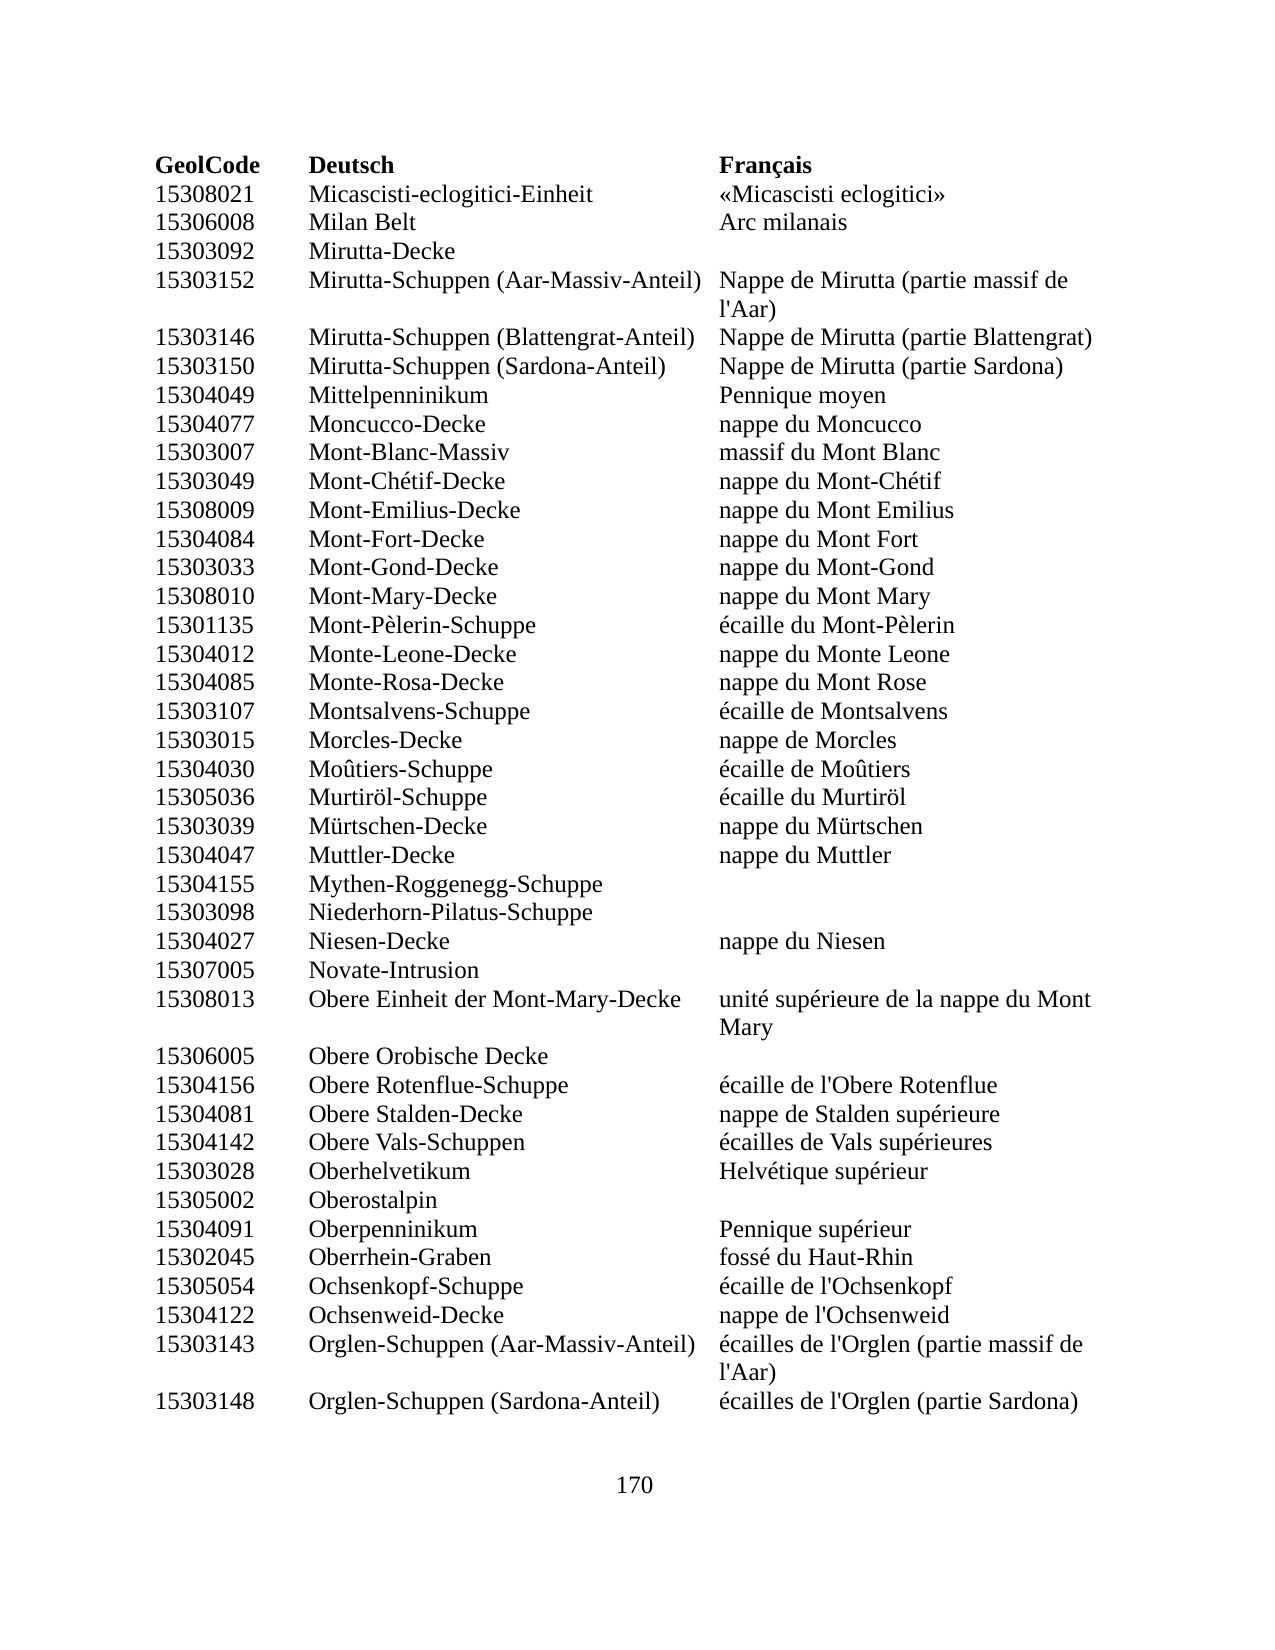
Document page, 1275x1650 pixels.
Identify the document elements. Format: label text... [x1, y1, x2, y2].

table_cell Nappe de Mirutta (partie Blattengrat) [714, 323, 1125, 351]
table_cell Obere Rotenflue-Schuppe [304, 1070, 714, 1099]
table_cell nappe du Moncucco [714, 409, 1125, 437]
table_header Deutsch [304, 150, 714, 179]
table_cell 15305036 [150, 783, 304, 811]
table_cell Mirutta-Schuppen (Aar-Massiv-Anteil) [304, 265, 714, 322]
table_cell Mont-Mary-Decke [304, 581, 714, 610]
table_cell Mont-Pèlerin-Schuppe [304, 610, 714, 639]
table_cell Murtiröl-Schuppe [304, 783, 714, 811]
table_cell 15304155 [150, 869, 304, 897]
table_cell nappe du Mont Emilius [714, 495, 1125, 524]
table_cell 15304142 [150, 1128, 304, 1156]
table_cell fossé du Haut-Rhin [714, 1243, 1125, 1271]
table_cell 15308021 [150, 179, 304, 207]
table_cell Obere Stalden-Decke [304, 1099, 714, 1127]
table_cell écailles de l'Orglen (partie Sardona) [714, 1386, 1125, 1415]
table_cell 15301135 [150, 610, 304, 639]
table_cell écaille du Mont-Pèlerin [714, 610, 1125, 639]
table_cell écaille de l'Ochsenkopf [714, 1271, 1125, 1300]
table_cell 15303098 [150, 898, 304, 926]
table_cell 15303028 [150, 1156, 304, 1185]
table_cell [714, 898, 1125, 926]
table_cell Micascisti-eclogitici-Einheit [304, 179, 714, 207]
table_cell 15307005 [150, 955, 304, 984]
table_cell écaille du Murtiröl [714, 783, 1125, 811]
table_header Français [714, 150, 1125, 179]
table_cell Milan Belt [304, 208, 714, 236]
table_cell nappe du Mürtschen [714, 811, 1125, 840]
table_cell écaille de Montsalvens [714, 696, 1125, 725]
table_cell nappe du Muttler [714, 840, 1125, 869]
table_cell 15303150 [150, 351, 304, 380]
table_cell Mont-Chétif-Decke [304, 466, 714, 495]
table_cell Arc milanais [714, 208, 1125, 236]
table_cell 15304027 [150, 926, 304, 955]
table_cell Pennique moyen [714, 380, 1125, 409]
table_cell Moncucco-Decke [304, 409, 714, 437]
table_cell Mirutta-Decke [304, 236, 714, 265]
table_cell 15305054 [150, 1271, 304, 1300]
table_cell 15302045 [150, 1243, 304, 1271]
table_cell nappe du Mont-Gond [714, 553, 1125, 581]
table_cell nappe de Morcles [714, 725, 1125, 754]
table_cell Mirutta-Schuppen (Blattengrat-Anteil) [304, 323, 714, 351]
table_header GeolCode [150, 150, 304, 179]
table_cell 15303148 [150, 1386, 304, 1415]
table_cell Monte-Leone-Decke [304, 639, 714, 667]
table_cell 15303007 [150, 438, 304, 466]
table_cell 15304085 [150, 668, 304, 696]
table_cell Mirutta-Schuppen (Sardona-Anteil) [304, 351, 714, 380]
table_cell écailles de Vals supérieures [714, 1128, 1125, 1156]
table_cell Orglen-Schuppen (Aar-Massiv-Anteil) [304, 1329, 714, 1386]
table_cell Ochsenweid-Decke [304, 1300, 714, 1329]
table_cell Novate-Intrusion [304, 955, 714, 984]
table_cell Mont-Gond-Decke [304, 553, 714, 581]
table_cell 15303015 [150, 725, 304, 754]
table_cell [714, 869, 1125, 897]
table_cell unité supérieure de la nappe du Mont Mary [714, 984, 1125, 1041]
table_cell 15303039 [150, 811, 304, 840]
table_cell écaille de Moûtiers [714, 754, 1125, 782]
table_cell Montsalvens-Schuppe [304, 696, 714, 725]
table_cell 15308013 [150, 984, 304, 1041]
table_cell [714, 1185, 1125, 1214]
table_cell «Micascisti eclogitici» [714, 179, 1125, 207]
table_cell Oberrhein-Graben [304, 1243, 714, 1271]
table_cell 15304030 [150, 754, 304, 782]
table_cell Orglen-Schuppen (Sardona-Anteil) [304, 1386, 714, 1415]
table_cell Mont-Fort-Decke [304, 524, 714, 552]
table_cell Moûtiers-Schuppe [304, 754, 714, 782]
table_cell 15303049 [150, 466, 304, 495]
table_cell 15306005 [150, 1041, 304, 1070]
table_cell [714, 955, 1125, 984]
table_cell Mittelpenninikum [304, 380, 714, 409]
table_cell 15306008 [150, 208, 304, 236]
table_cell écailles de l'Orglen (partie massif de l'Aar) [714, 1329, 1125, 1386]
table_cell Morcles-Decke [304, 725, 714, 754]
table_cell nappe de l'Ochsenweid [714, 1300, 1125, 1329]
table_cell Monte-Rosa-Decke [304, 668, 714, 696]
table_cell 15304156 [150, 1070, 304, 1099]
table_cell 15304012 [150, 639, 304, 667]
table_cell 15304091 [150, 1214, 304, 1242]
table_cell nappe du Mont Mary [714, 581, 1125, 610]
table_cell Oberpenninikum [304, 1214, 714, 1242]
table_cell 15303033 [150, 553, 304, 581]
table_cell Mont-Emilius-Decke [304, 495, 714, 524]
table_cell Obere Einheit der Mont-Mary-Decke [304, 984, 714, 1041]
table_cell 15304081 [150, 1099, 304, 1127]
table_cell Muttler-Decke [304, 840, 714, 869]
table_cell 15305002 [150, 1185, 304, 1214]
table_cell 15304077 [150, 409, 304, 437]
table_cell 15303152 [150, 265, 304, 322]
table_cell 15303092 [150, 236, 304, 265]
table_cell 15303143 [150, 1329, 304, 1386]
table_cell écaille de l'Obere Rotenflue [714, 1070, 1125, 1099]
table_cell Ochsenkopf-Schuppe [304, 1271, 714, 1300]
table_cell nappe du Mont-Chétif [714, 466, 1125, 495]
table_cell 15303107 [150, 696, 304, 725]
table_cell Niederhorn-Pilatus-Schuppe [304, 898, 714, 926]
table_cell [714, 1041, 1125, 1070]
table_cell [714, 236, 1125, 265]
table_cell 15308009 [150, 495, 304, 524]
table_cell nappe du Mont Rose [714, 668, 1125, 696]
table_cell 15304049 [150, 380, 304, 409]
table_cell Mürtschen-Decke [304, 811, 714, 840]
table_cell 15304047 [150, 840, 304, 869]
table_cell nappe du Niesen [714, 926, 1125, 955]
table_cell Oberhelvetikum [304, 1156, 714, 1185]
table_cell 15303146 [150, 323, 304, 351]
table_cell nappe du Mont Fort [714, 524, 1125, 552]
table_cell 15308010 [150, 581, 304, 610]
table_cell Mont-Blanc-Massiv [304, 438, 714, 466]
table_cell Nappe de Mirutta (partie massif de l'Aar) [714, 265, 1125, 322]
table_cell Obere Orobische Decke [304, 1041, 714, 1070]
table_cell Obere Vals-Schuppen [304, 1128, 714, 1156]
table_cell Niesen-Decke [304, 926, 714, 955]
table_cell Nappe de Mirutta (partie Sardona) [714, 351, 1125, 380]
table_cell nappe du Monte Leone [714, 639, 1125, 667]
table_cell nappe de Stalden supérieure [714, 1099, 1125, 1127]
table_cell Helvétique supérieur [714, 1156, 1125, 1185]
table_cell Pennique supérieur [714, 1214, 1125, 1242]
table_cell massif du Mont Blanc [714, 438, 1125, 466]
table_cell Oberostalpin [304, 1185, 714, 1214]
table_cell 15304084 [150, 524, 304, 552]
table_cell Mythen-Roggenegg-Schuppe [304, 869, 714, 897]
table_cell 15304122 [150, 1300, 304, 1329]
